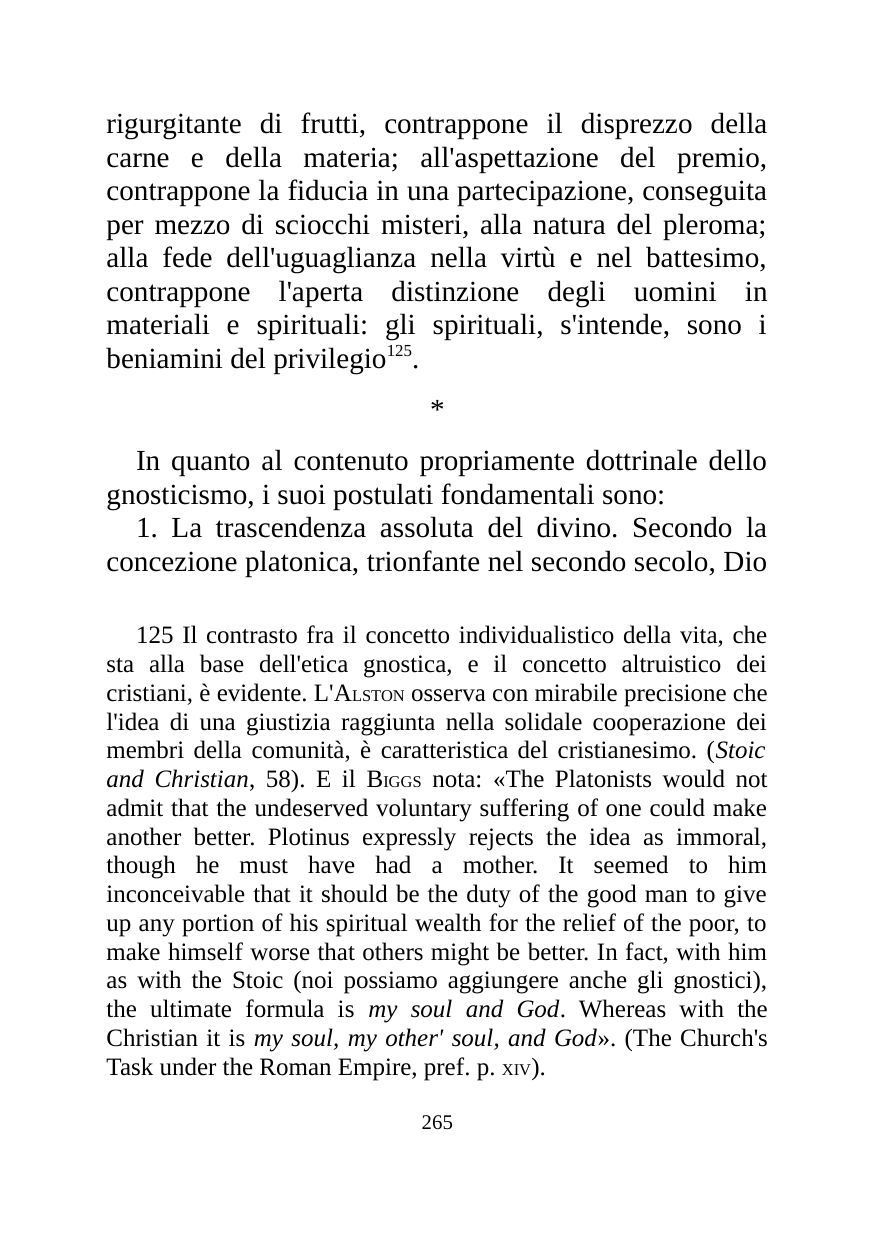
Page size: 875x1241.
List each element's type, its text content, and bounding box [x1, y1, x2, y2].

text rigurgitante di frutti, contrappone il disprezzo della carne e della materia; all'aspettazione del premio, contrappone la fiducia in una partecipazione, conseguita per mezzo di sciocchi misteri, alla natura del pleroma; alla fede dell'uguaglianza nella virtù e nel battesimo, contrappone l'aperta distinzione degli uomini in materiali e spirituali: gli spirituali, s'intende, sono i beniamini del privilegio. [106, 106, 768, 374]
text Il contrasto fra il concetto individualistico della vita, che sta alla base dell'etica gnostica, e il concetto altruistico dei cristiani, è evidente. L'Alston osserva con mirabile precisione che l'idea di una giustizia raggiunta nella solidale cooperazione dei membri della comunità, è caratteristica del cristianesimo. (Stoic and Christian, 58). E il Biggs nota: «The Platonists would not admit that the undeserved voluntary suffering of one could make another better. Plotinus expressly rejects the idea as immoral, though he must have had a mother. It seemed to him inconceivable that it should be the duty of the good man to give up any portion of his spiritual wealth for the relief of the poor, to make himself worse that others might be better. In fact, with him as with the Stoic (noi possiamo aggiungere anche gli gnostici), the ultimate formula is my soul and God. Whereas with the Christian it is my soul, my other' soul, and God». (The Church's Task under the Roman Empire, pref. p. xiv). [106, 620, 768, 1080]
text In quanto al contenuto propriamente dottrinale dello gnosticismo, i suoi postulati fondamentali sono: [106, 443, 768, 511]
text 1. La trascendenza assoluta del divino. Secondo la concezione platonica, trionfante nel secondo secolo, Dio [106, 511, 768, 578]
text * [106, 392, 768, 426]
